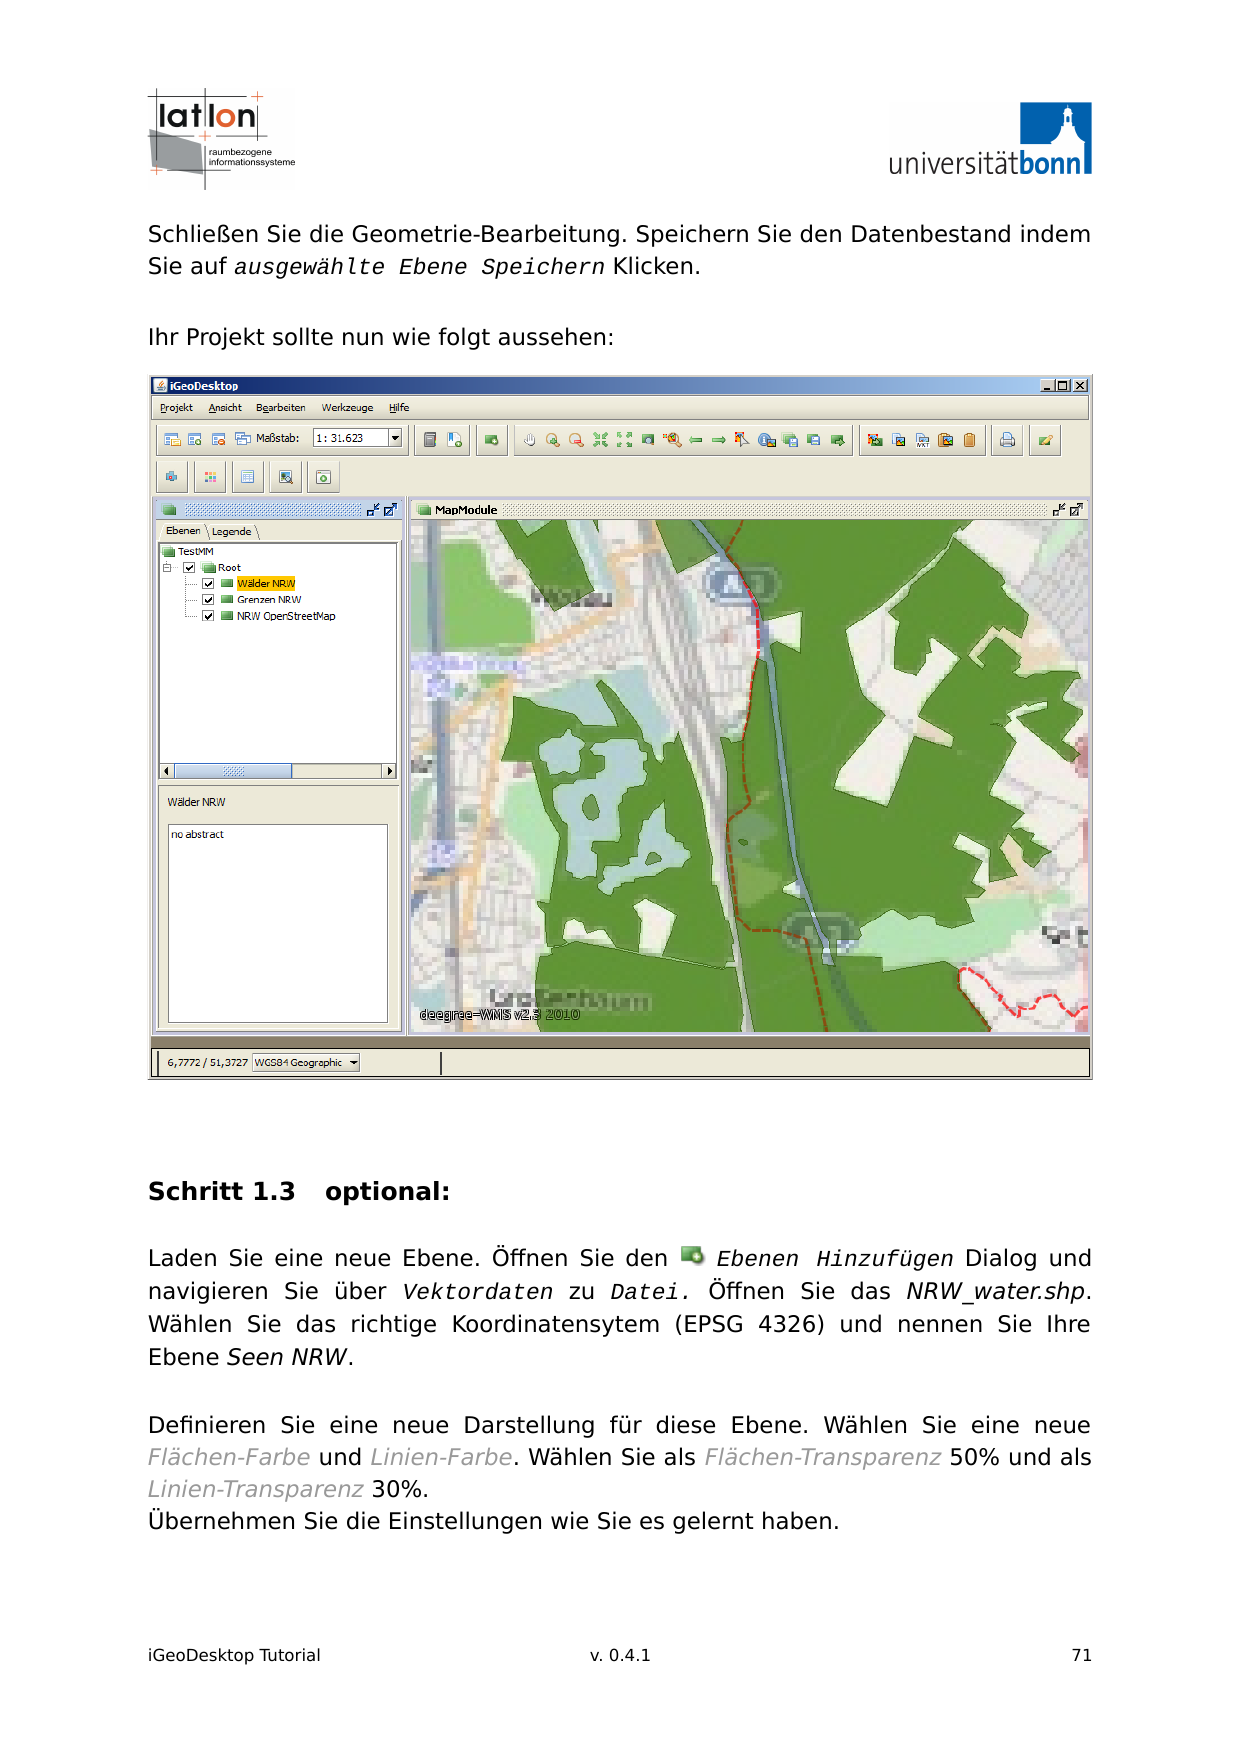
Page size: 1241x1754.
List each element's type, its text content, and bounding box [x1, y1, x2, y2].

picture [889, 102, 1093, 174]
picture [147, 88, 295, 190]
text Schließen Sie die Geometrie-Bearbeitung. Speichern Sie den Datenbestand indem Sie auf ausgewählte Ebene Speichern Klicken. [148, 221, 1092, 281]
picture [680, 1245, 706, 1266]
text Ihr Projekt sollte nun wie folgt aussehen: [148, 324, 1092, 350]
subtitle optional: [148, 1177, 1092, 1206]
picture [147, 374, 1093, 1080]
text Definieren Sie eine neue Darstellung für diese Ebene. Wählen Sie eine neue Flächen-Farbe und Linien-Farbe. Wählen Sie als Flächen-Transparenz 50% und als Linien-Transparenz 30%. Übernehmen Sie die Einstellungen wie Sie es gelernt haben. [148, 1412, 1092, 1535]
text Laden Sie eine neue Ebene. Öffnen Sie den Ebenen Hinzufügen Dialog und navigieren Sie über Vektordaten zu Datei. Öffnen Sie das NRW_water.shp. Wählen Sie das richtige Koordinatensytem (EPSG 4326) und nennen Sie Ihre Ebene Seen NRW. [148, 1245, 1092, 1370]
